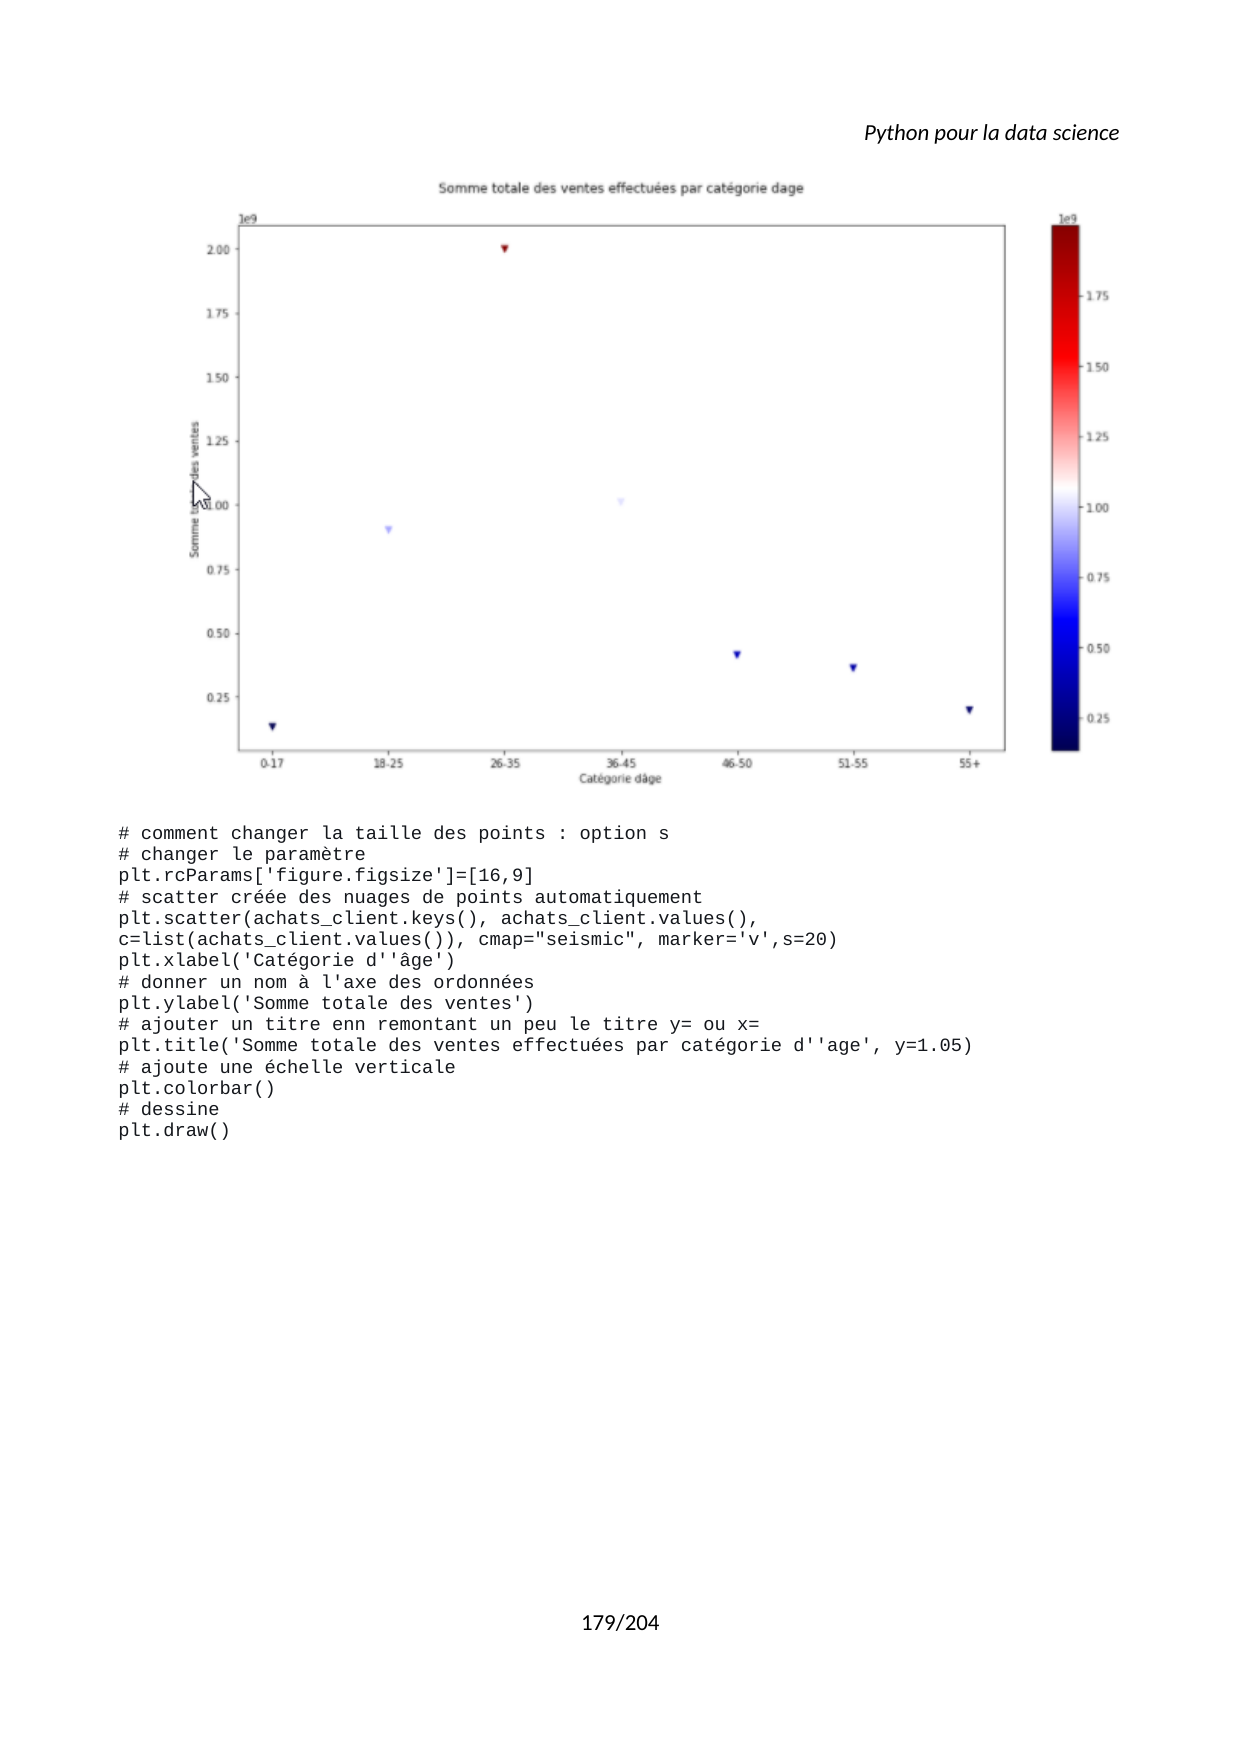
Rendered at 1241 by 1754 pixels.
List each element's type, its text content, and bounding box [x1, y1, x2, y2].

text # comment changer la taille des points : option s [118, 824, 1122, 845]
text plt.title('Somme totale des ventes effectuées par catégorie d''age', y=1.05) [118, 1036, 1122, 1057]
text c=list(achats_client.values()), cmap="seismic", marker='v',s=20) [118, 930, 1122, 951]
text plt.scatter(achats_client.keys(), achats_client.values(), [118, 909, 1122, 930]
text # dessine [118, 1100, 1122, 1121]
text plt.xlabel('Catégorie d''âge') [118, 951, 1122, 972]
text # scatter créée des nuages de points automatiquement [118, 887, 1122, 909]
text plt.colorbar() [118, 1079, 1122, 1100]
text plt.draw() [118, 1121, 1122, 1142]
picture [118, 175, 1122, 803]
text # ajouter un titre enn remontant un peu le titre y= ou x= [118, 1015, 1122, 1036]
text plt.rcParams['figure.figsize']=[16,9] [118, 866, 1122, 887]
text # donner un nom à l'axe des ordonnées [118, 972, 1122, 994]
text # changer le paramètre [118, 845, 1122, 866]
text plt.ylabel('Somme totale des ventes') [118, 994, 1122, 1015]
text # ajoute une échelle verticale [118, 1057, 1122, 1079]
